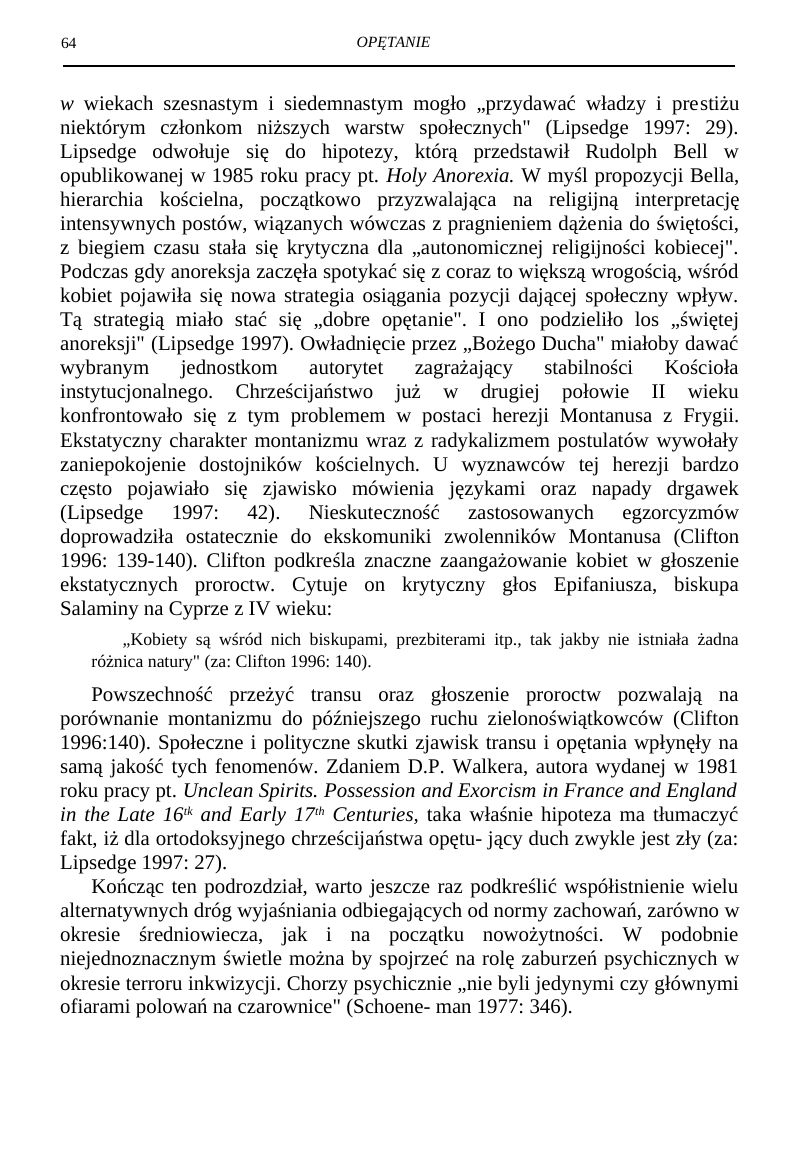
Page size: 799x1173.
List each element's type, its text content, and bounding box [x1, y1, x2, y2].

text w wiekach szesnastym i siedemnastym mogło „przydawać władzy i pre­stiżu niektórym członkom niższych warstw społecznych" (Lipsedge 1997: 29). Lipsedge odwołuje się do hipotezy, którą przedstawił Rudolph Bell w opublikowanej w 1985 roku pracy pt. Holy Anorexia. W myśl propozycji Bella, hierarchia kościelna, początkowo przyzwalająca na religijną inter­pretację intensywnych postów, wiązanych wówczas z pragnieniem dąże­nia do świętości, z biegiem czasu stała się krytyczna dla „autonomicznej religijności kobiecej". Podczas gdy anoreksja zaczęła spotykać się z coraz to większą wrogością, wśród kobiet pojawiła się nowa strategia osiągania pozycji dającej społeczny wpływ. Tą strategią miało stać się „dobre opęta­nie". I ono podzieliło los „świętej anoreksji" (Lipsedge 1997). Owładnięcie przez „Bożego Ducha" miałoby dawać wybranym jednostkom autorytet zagrażający stabilności Kościoła instytucjonalnego. Chrześcijaństwo już w drugiej połowie II wieku konfrontowało się z tym problemem w posta­ci herezji Montanusa z Frygii. Ekstatyczny charakter montanizmu wraz z radykalizmem postulatów wywołały zaniepokojenie dostojników ko­ścielnych. U wyznawców tej herezji bardzo często pojawiało się zjawisko mówienia językami oraz napady drgawek (Lipsedge 1997: 42). Nieskute­czność zastosowanych egzorcyzmów doprowadziła ostatecznie do eksko­muniki zwolenników Montanusa (Clifton 1996: 139-140). Clifton podkre­śla znaczne zaangażowanie kobiet w głoszenie ekstatycznych proroctw. Cytuje on krytyczny głos Epifaniusza, biskupa Salaminy na Cyprze z IV wieku: [60, 91, 739, 620]
text Powszechność przeżyć transu oraz głoszenie proroctw pozwalają na porównanie montanizmu do późniejszego ruchu zielonoświątkowców (Clifton 1996:140). Społeczne i polityczne skutki zjawisk transu i opętania wpłynęły na samą jakość tych fenomenów. Zdaniem D.P. Walkera, autora wydanej w 1981 roku pracy pt. Unclean Spirits. Possession and Exorcism in France and England in the Late 16tk and Early 17th Centuries, taka właśnie hipoteza ma tłumaczyć fakt, iż dla ortodoksyjnego chrześcijaństwa opętu- jący duch zwykle jest zły (za: Lipsedge 1997: 27). [60, 682, 739, 874]
text Kończąc ten podrozdział, warto jeszcze raz podkreślić współistnienie wielu alternatywnych dróg wyjaśniania odbiegających od normy zacho­wań, zarówno w okresie średniowiecza, jak i na początku nowożytności. W podobnie niejednoznacznym świetle można by spojrzeć na rolę zabu­rzeń psychicznych w okresie terroru inkwizycji. Chorzy psychicznie „nie byli jedynymi czy głównymi ofiarami polowań na czarownice" (Schoene- man 1977: 346). [60, 874, 739, 1018]
text OPĘTANIE [356, 33, 443, 51]
text 64 [61, 34, 82, 52]
text „Kobiety są wśród nich biskupami, prezbiterami itp., tak jakby nie istniała żadna różnica natury" (za: Clifton 1996: 140). [91, 628, 739, 671]
